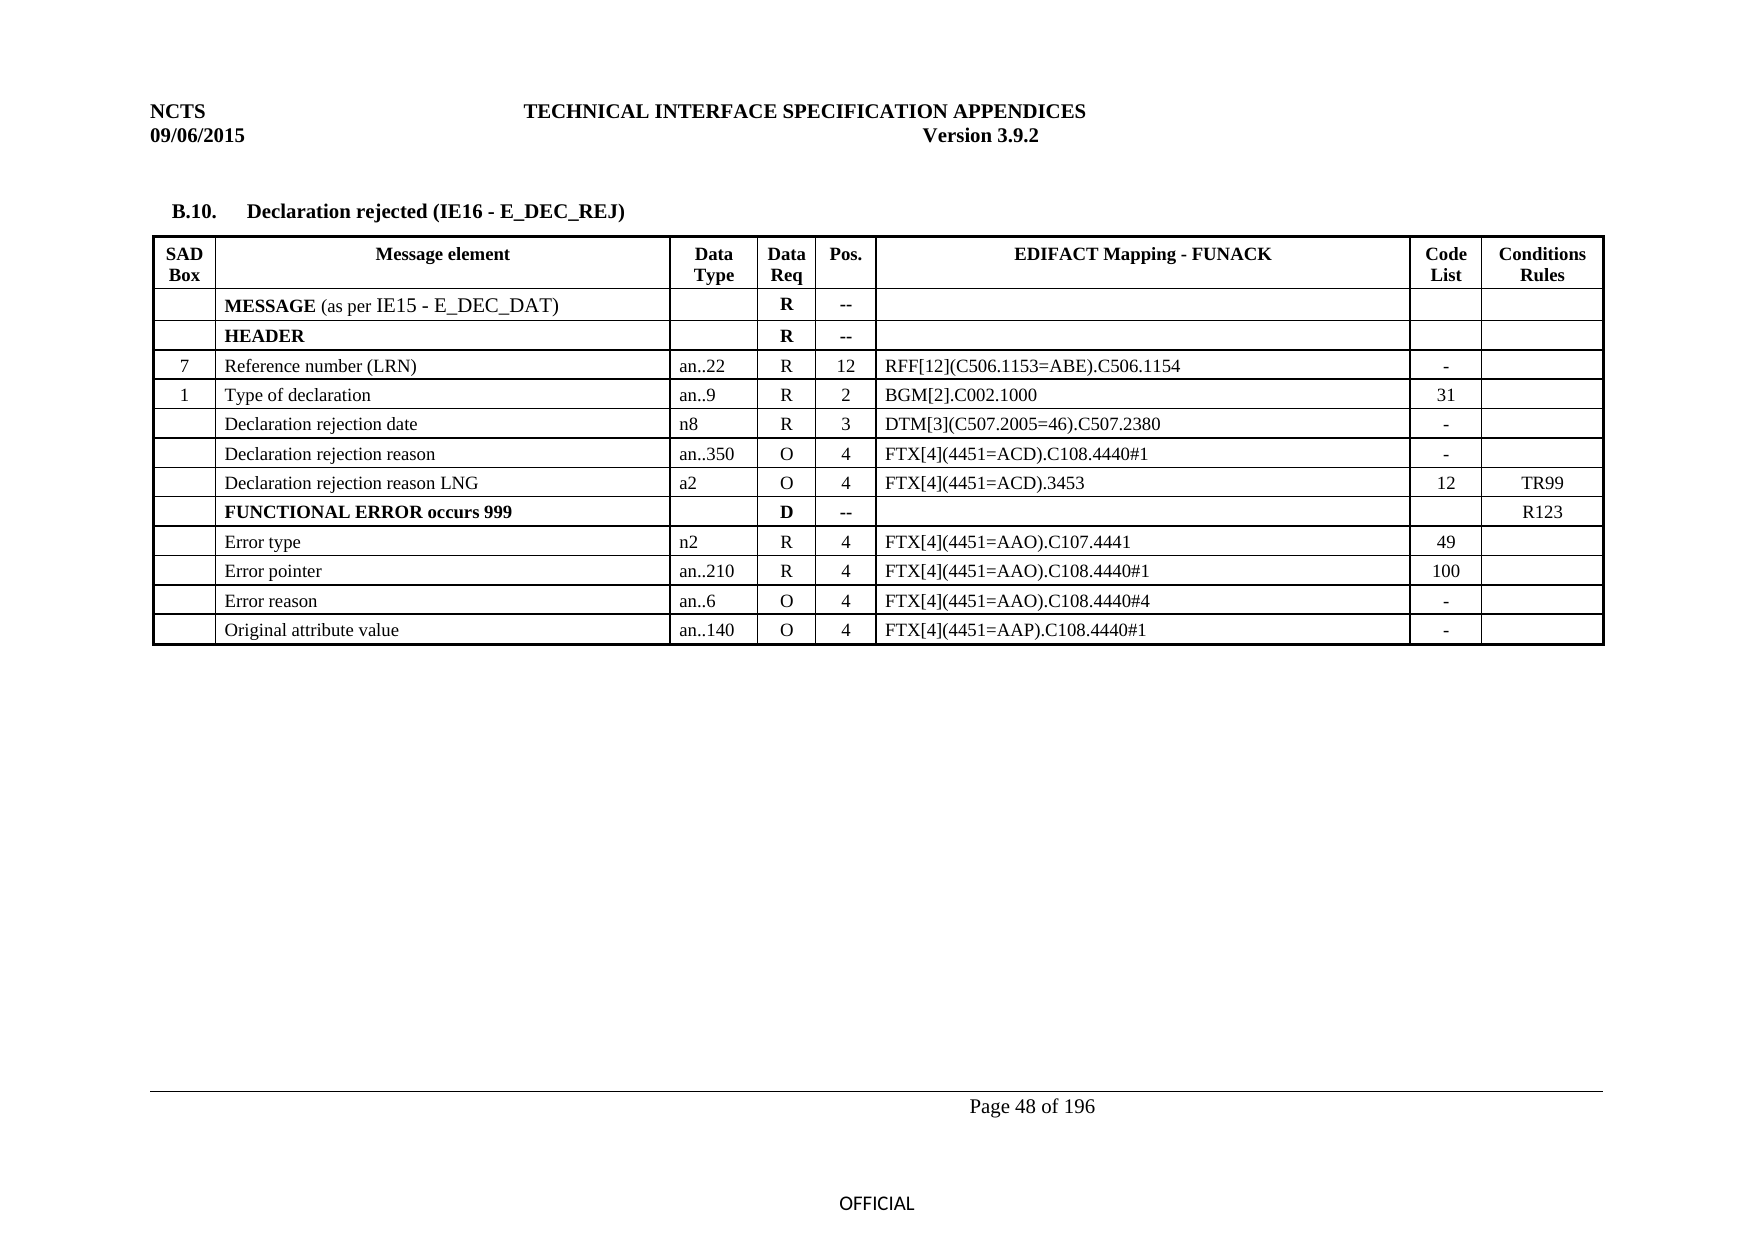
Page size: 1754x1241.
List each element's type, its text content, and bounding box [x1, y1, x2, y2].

table_cell [155, 468, 215, 496]
table_cell [877, 497, 1409, 525]
table_cell [1411, 497, 1481, 525]
table_cell 7 [155, 351, 215, 378]
table_cell [877, 321, 1409, 349]
table_cell 31 [1411, 380, 1481, 408]
table_cell an..22 [671, 351, 757, 378]
table_cell - [1411, 351, 1481, 378]
subtitle B.10. Declaration rejected (IE16 - E_DEC_REJ) [172, 199, 1603, 223]
table_cell 4 [816, 615, 875, 643]
table_cell DTM[3](C507.2005=46).C507.2380 [877, 409, 1409, 437]
table_cell Declaration rejection date [216, 409, 669, 437]
table_cell HEADER [216, 321, 669, 349]
table_cell - [1411, 615, 1481, 643]
table_cell an..9 [671, 380, 757, 408]
table_cell -- [816, 289, 875, 319]
table_header Data Req [758, 238, 815, 288]
table_cell FTX[4](4451=ACD).C108.4440#1 [877, 439, 1409, 466]
table_cell a2 [671, 468, 757, 496]
table_header Message element [216, 238, 669, 288]
table_cell [1482, 439, 1602, 466]
table_cell [671, 289, 757, 319]
table_cell an..6 [671, 586, 757, 613]
table_cell O [758, 468, 815, 496]
table_cell 4 [816, 556, 875, 584]
table_header Pos. [816, 238, 875, 288]
table_cell - [1411, 409, 1481, 437]
table_cell [1482, 351, 1602, 378]
table_cell R [758, 380, 815, 408]
table_cell R123 [1482, 497, 1602, 525]
table_cell D [758, 497, 815, 525]
table_cell an..210 [671, 556, 757, 584]
table_cell n8 [671, 409, 757, 437]
table_cell [155, 497, 215, 525]
table_header EDIFACT Mapping - FUNACK [877, 238, 1409, 288]
table_cell [671, 497, 757, 525]
table_cell BGM[2].C002.1000 [877, 380, 1409, 408]
table_cell 12 [1411, 468, 1481, 496]
table_header Data Type [671, 238, 757, 288]
table_cell Type of declaration [216, 380, 669, 408]
table_cell FTX[4](4451=AAO).C108.4440#1 [877, 556, 1409, 584]
table_cell [155, 409, 215, 437]
table_header SAD Box [155, 238, 215, 288]
table_cell 4 [816, 527, 875, 554]
table_cell [1411, 321, 1481, 349]
table_cell [877, 289, 1409, 319]
table_cell [155, 321, 215, 349]
table_cell an..350 [671, 439, 757, 466]
table_cell Original attribute value [216, 615, 669, 643]
table_cell 12 [816, 351, 875, 378]
table_cell - [1411, 439, 1481, 466]
table_cell [1482, 527, 1602, 554]
table_cell [155, 586, 215, 613]
table_cell [1482, 321, 1602, 349]
table_cell MESSAGE (as per IE15 - E_DEC_DAT) [216, 289, 669, 319]
table_cell Declaration rejection reason [216, 439, 669, 466]
table_cell FTX[4](4451=AAO).C107.4441 [877, 527, 1409, 554]
table_cell -- [816, 497, 875, 525]
table_cell [1482, 556, 1602, 584]
table_cell O [758, 439, 815, 466]
table_cell n2 [671, 527, 757, 554]
table_cell [155, 289, 215, 319]
table_cell R [758, 351, 815, 378]
table_cell Declaration rejection reason LNG [216, 468, 669, 496]
table_cell 1 [155, 380, 215, 408]
table_cell [155, 615, 215, 643]
table_cell FTX[4](4451=ACD).3453 [877, 468, 1409, 496]
table_cell R [758, 409, 815, 437]
table_cell FTX[4](4451=AAP).C108.4440#1 [877, 615, 1409, 643]
table_cell FTX[4](4451=AAO).C108.4440#4 [877, 586, 1409, 613]
table_cell [1482, 409, 1602, 437]
table_cell 49 [1411, 527, 1481, 554]
table_cell 2 [816, 380, 875, 408]
table_cell FUNCTIONAL ERROR occurs 999 [216, 497, 669, 525]
table_cell [155, 527, 215, 554]
table_cell 4 [816, 468, 875, 496]
table_cell R [758, 321, 815, 349]
table_header Code List [1411, 238, 1481, 288]
table_cell TR99 [1482, 468, 1602, 496]
table_cell R [758, 289, 815, 319]
table_cell [1482, 586, 1602, 613]
table_cell 100 [1411, 556, 1481, 584]
table_cell - [1411, 586, 1481, 613]
table_cell an..140 [671, 615, 757, 643]
table_cell -- [816, 321, 875, 349]
table_cell Error type [216, 527, 669, 554]
table_cell [671, 321, 757, 349]
table_cell 4 [816, 439, 875, 466]
table_cell [155, 556, 215, 584]
table_cell 4 [816, 586, 875, 613]
table_cell Reference number (LRN) [216, 351, 669, 378]
table_cell Error reason [216, 586, 669, 613]
table_cell O [758, 615, 815, 643]
table_cell R [758, 556, 815, 584]
table_header Conditions Rules [1482, 238, 1602, 288]
table_cell [155, 439, 215, 466]
table_cell RFF[12](C506.1153=ABE).C506.1154 [877, 351, 1409, 378]
table_cell O [758, 586, 815, 613]
table_cell [1482, 615, 1602, 643]
table_cell [1411, 289, 1481, 319]
table_cell R [758, 527, 815, 554]
table_cell 3 [816, 409, 875, 437]
table_cell [1482, 380, 1602, 408]
table_cell [1482, 289, 1602, 319]
table_cell Error pointer [216, 556, 669, 584]
